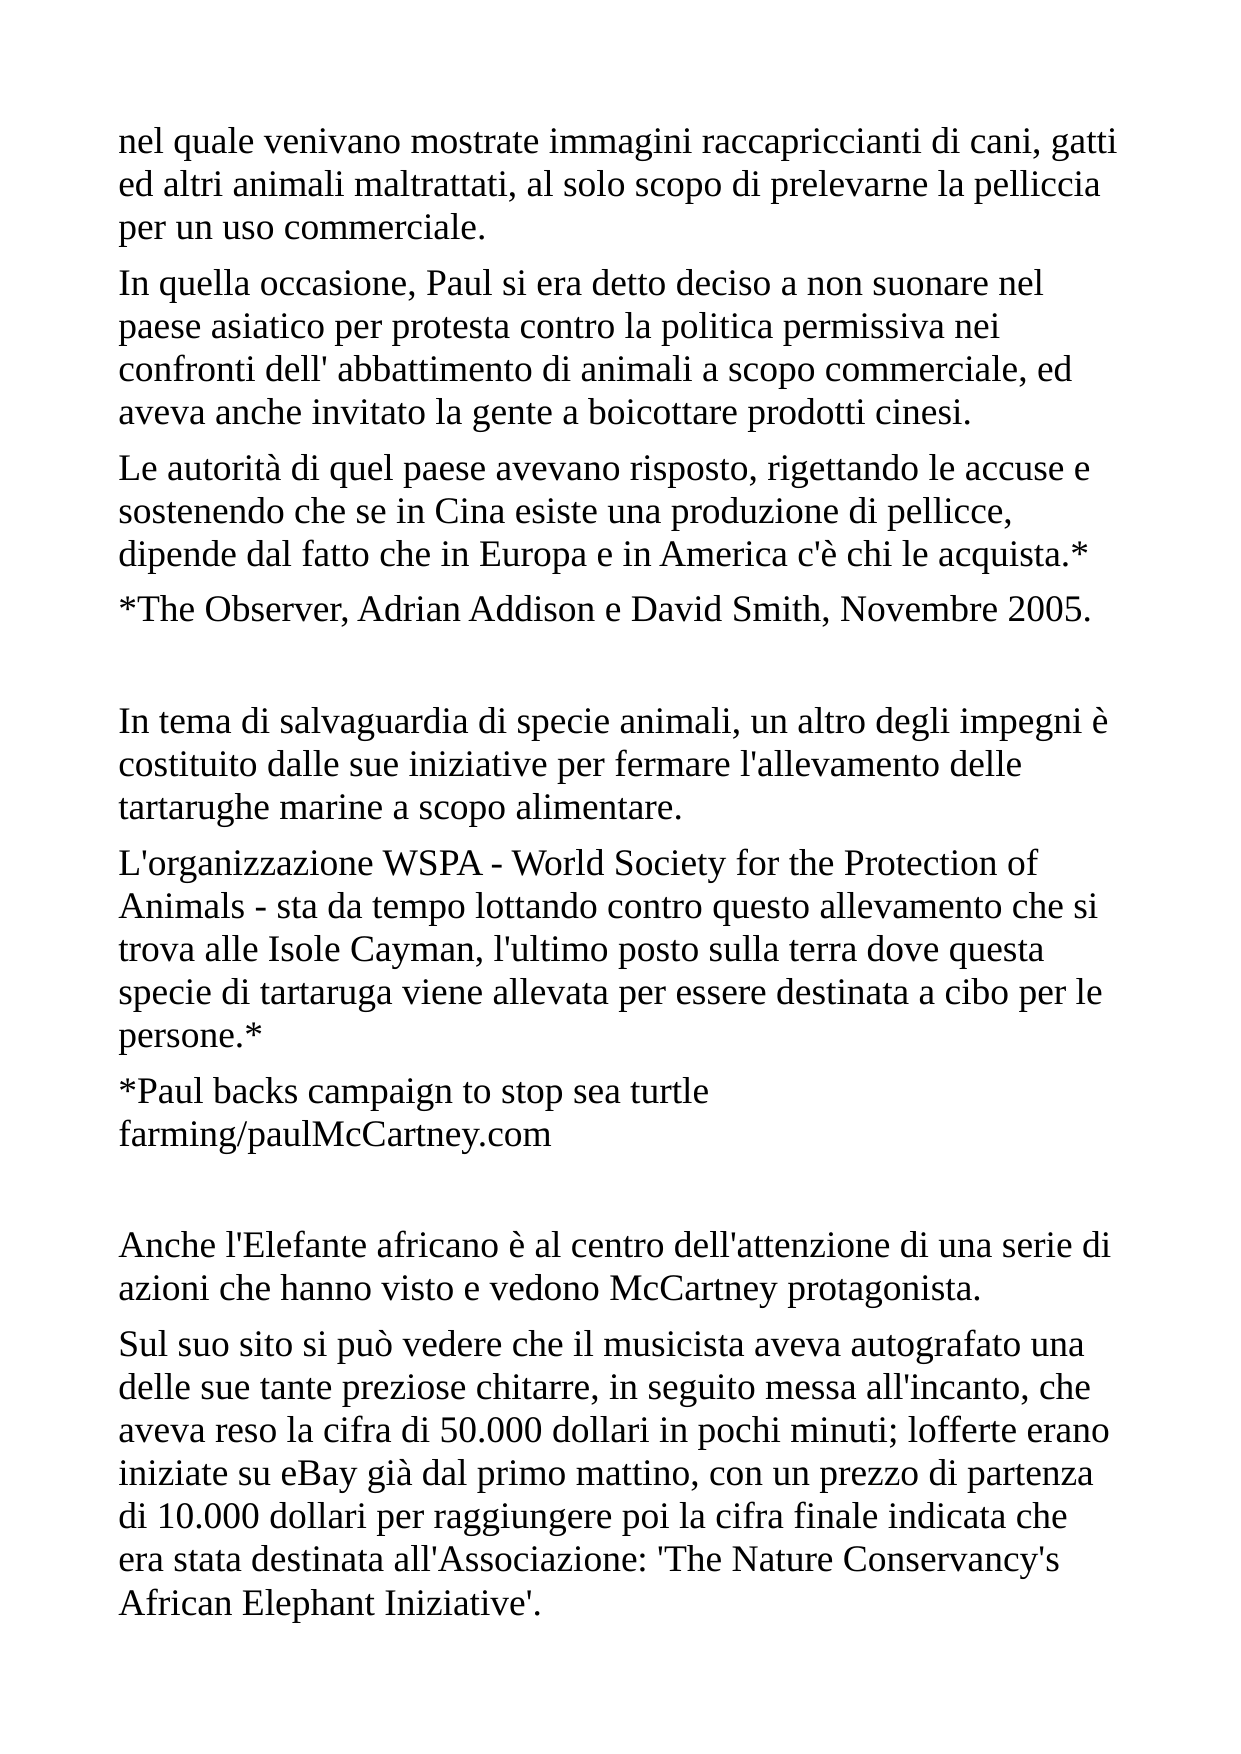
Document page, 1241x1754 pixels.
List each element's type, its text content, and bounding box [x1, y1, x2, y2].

text nel quale venivano mostrate immagini raccapriccianti di cani, gatti ed altri animali maltrattati, al solo scopo di prelevarne la pelliccia per un uso commerciale. [118, 118, 1122, 247]
text L'organizzazione WSPA - World Society for the Protection of Animals - sta da tempo lottando contro questo allevamento che si trova alle Isole Cayman, l'ultimo posto sulla terra dove questa specie di tartaruga viene allevata per essere destinata a cibo per le persone.* [118, 840, 1122, 1056]
text Sul suo sito si può vedere che il musicista aveva autografato una delle sue tante preziose chitarre, in seguito messa all'incanto, che aveva reso la cifra di 50.000 dollari in pochi minuti; lofferte erano iniziate su eBay già dal primo mattino, con un prezzo di partenza di 10.000 dollari per raggiungere poi la cifra finale indicata che era stata destinata all'Associazione: 'The Nature Conservancy's African Elephant Iniziative'. [118, 1321, 1122, 1623]
text *The Observer, Adrian Addison e David Smith, Novembre 2005. [118, 587, 1122, 630]
text *Paul backs campaign to stop sea turtle farming/paulMcCartney.com [118, 1068, 1122, 1154]
text In tema di salvaguardia di specie animali, un altro degli impegni è costituito dalle sue iniziative per fermare l'allevamento delle tartarughe marine a scopo alimentare. [118, 698, 1122, 827]
text Le autorità di quel paese avevano risposto, rigettando le accuse e sostenendo che se in Cina esiste una produzione di pellicce, dipende dal fatto che in Europa e in America c'è chi le acquista.* [118, 445, 1122, 574]
text Anche l'Elefante africano è al centro dell'attenzione di una serie di azioni che hanno visto e vedono McCartney protagonista. [118, 1222, 1122, 1309]
text In quella occasione, Paul si era detto deciso a non suonare nel paese asiatico per protesta contro la politica permissiva nei confronti dell' abbattimento di animali a scopo commerciale, ed aveva anche invitato la gente a boicottare prodotti cinesi. [118, 260, 1122, 432]
